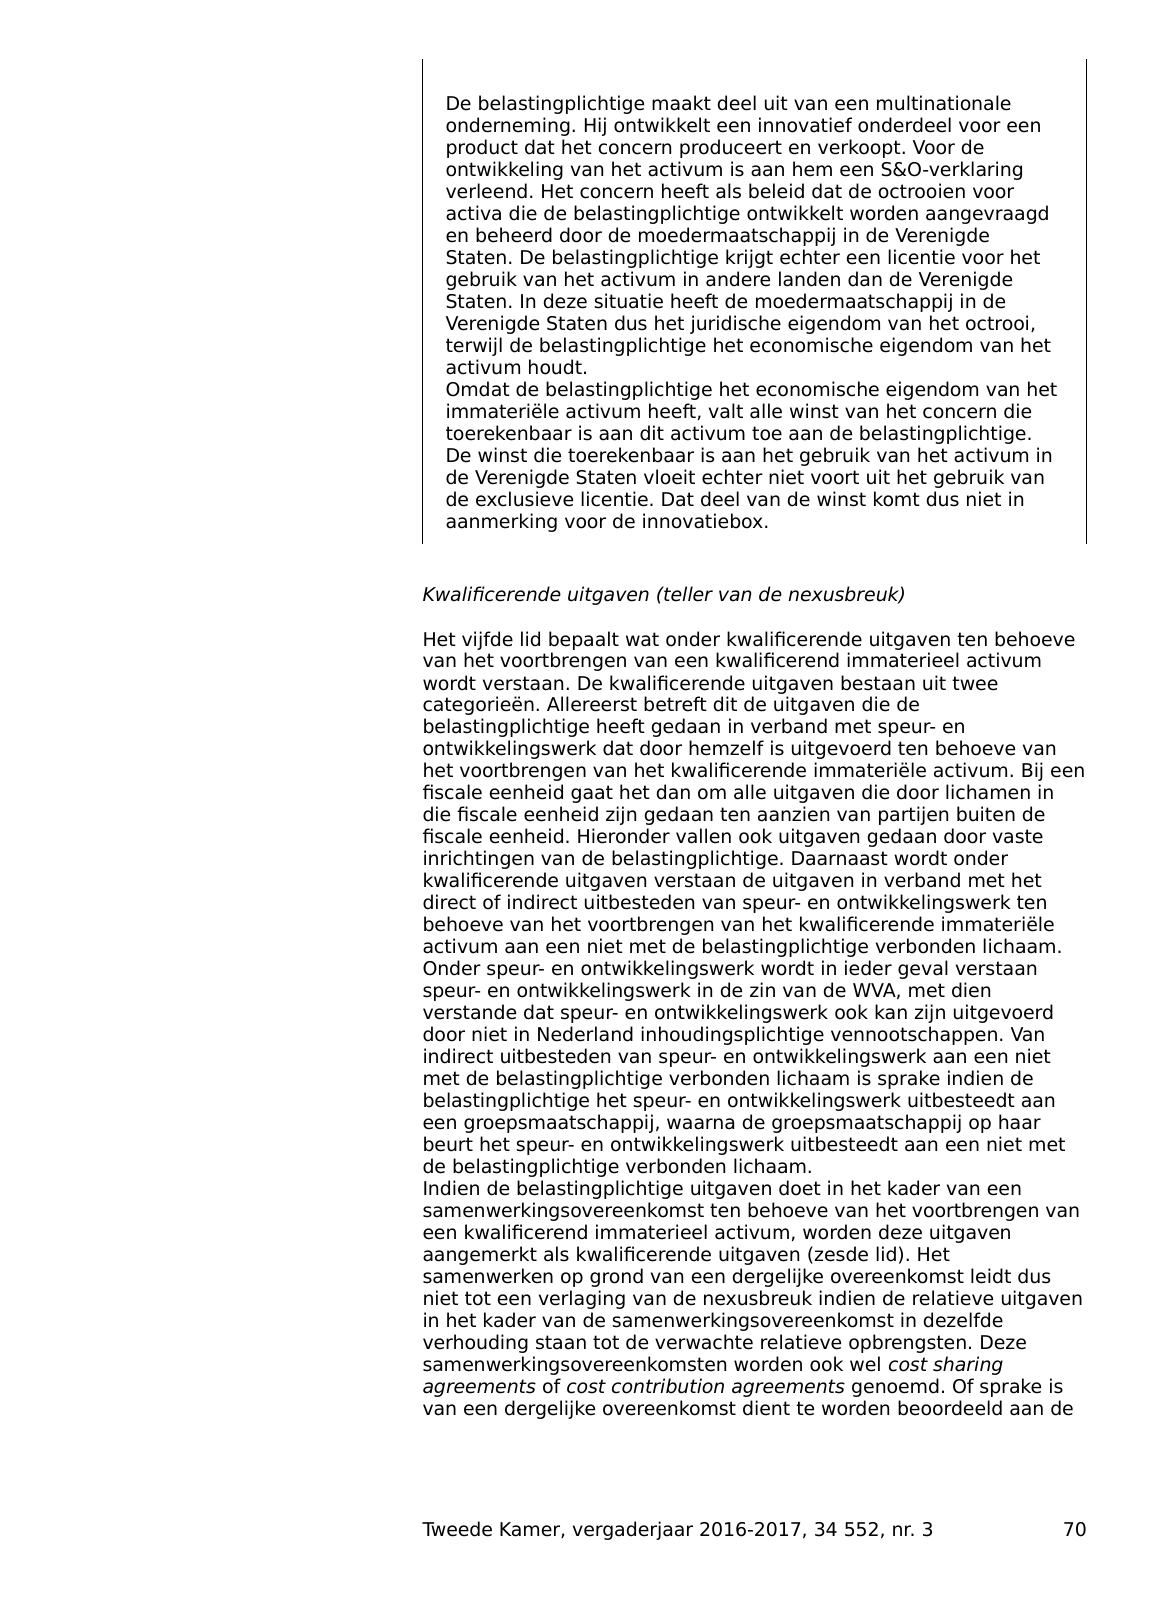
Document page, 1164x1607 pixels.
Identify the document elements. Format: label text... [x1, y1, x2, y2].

text Het vijfde lid bepaalt wat onder kwalificerende uitgaven ten behoeve van het voortbrengen van een kwalificerend immaterieel activum wordt verstaan. De kwalificerende uitgaven bestaan uit twee categorieën. Allereerst betreft dit de uitgaven die de belastingplichtige heeft gedaan in verband met speur- en ontwikkelingswerk dat door hemzelf is uitgevoerd ten behoeve van het voortbrengen van het kwalificerende immateriële activum. Bij een fiscale eenheid gaat het dan om alle uitgaven die door lichamen in die fiscale eenheid zijn gedaan ten aanzien van partijen buiten de fiscale eenheid. Hieronder vallen ook uitgaven gedaan door vaste inrichtingen van de belastingplichtige. Daarnaast wordt onder kwalificerende uitgaven verstaan de uitgaven in verband met het direct of indirect uitbesteden van speur- en ontwikkelingswerk ten behoeve van het voortbrengen van het kwalificerende immateriële activum aan een niet met de belastingplichtige verbonden lichaam. Onder speur- en ontwikkelingswerk wordt in ieder geval verstaan speur- en ontwikkelingswerk in de zin van de WVA, met dien verstande dat speur- en ontwikkelingswerk ook kan zijn uitgevoerd door niet in Nederland inhoudingsplichtige vennootschappen. Van indirect uitbesteden van speur- en ontwikkelingswerk aan een niet met de belastingplichtige verbonden lichaam is sprake indien de belastingplichtige het speur- en ontwikkelingswerk uitbesteedt aan een groepsmaatschappij, waarna de groepsmaatschappij op haar beurt het speur- en ontwikkelingswerk uitbesteedt aan een niet met de belastingplichtige verbonden lichaam. [422, 628, 1087, 1178]
subtitle Kwalificerende uitgaven (teller van de nexusbreuk) [422, 584, 1087, 606]
text Indien de belastingplichtige uitgaven doet in het kader van een samenwerkingsovereenkomst ten behoeve van het voortbrengen van een kwalificerend immaterieel activum, worden deze uitgaven aangemerkt als kwalificerende uitgaven (zesde lid). Het samenwerken op grond van een dergelijke overeenkomst leidt dus niet tot een verlaging van de nexusbreuk indien de relatieve uitgaven in het kader van de samenwerkingsovereenkomst in dezelfde verhouding staan tot de verwachte relatieve opbrengsten. Deze samenwerkingsovereenkomsten worden ook wel cost sharing agreements of cost contribution agreements genoemd. Of sprake is van een dergelijke overeenkomst dient te worden beoordeeld aan de [422, 1178, 1087, 1420]
table_header De belastingplichtige maakt deel uit van een multinationale onderneming. Hij ontwikkelt een innovatief onderdeel voor een product dat het concern produceert en verkoopt. Voor de ontwikkeling van het activum is aan hem een S&O-verklaring verleend. Het concern heeft als beleid dat de octrooien voor activa die de belastingplichtige ontwikkelt worden aangevraagd en beheerd door de moedermaatschappij in de Verenigde Staten. De belastingplichtige krijgt echter een licentie voor het gebruik van het activum in andere landen dan de Verenigde Staten. In deze situatie heeft de moedermaatschappij in de Verenigde Staten dus het juridische eigendom van het octrooi, terwijl de belastingplichtige het economische eigendom van het activum houdt. Omdat de belastingplichtige het economische eigendom van het immateriële activum heeft, valt alle winst van het concern die toerekenbaar is aan dit activum toe aan de belastingplichtige. De winst die toerekenbaar is aan het gebruik van het activum in de Verenigde Staten vloeit echter niet voort uit het gebruik van de exclusieve licentie. Dat deel van de winst komt dus niet in aanmerking voor de innovatiebox. [423, 59, 1086, 544]
